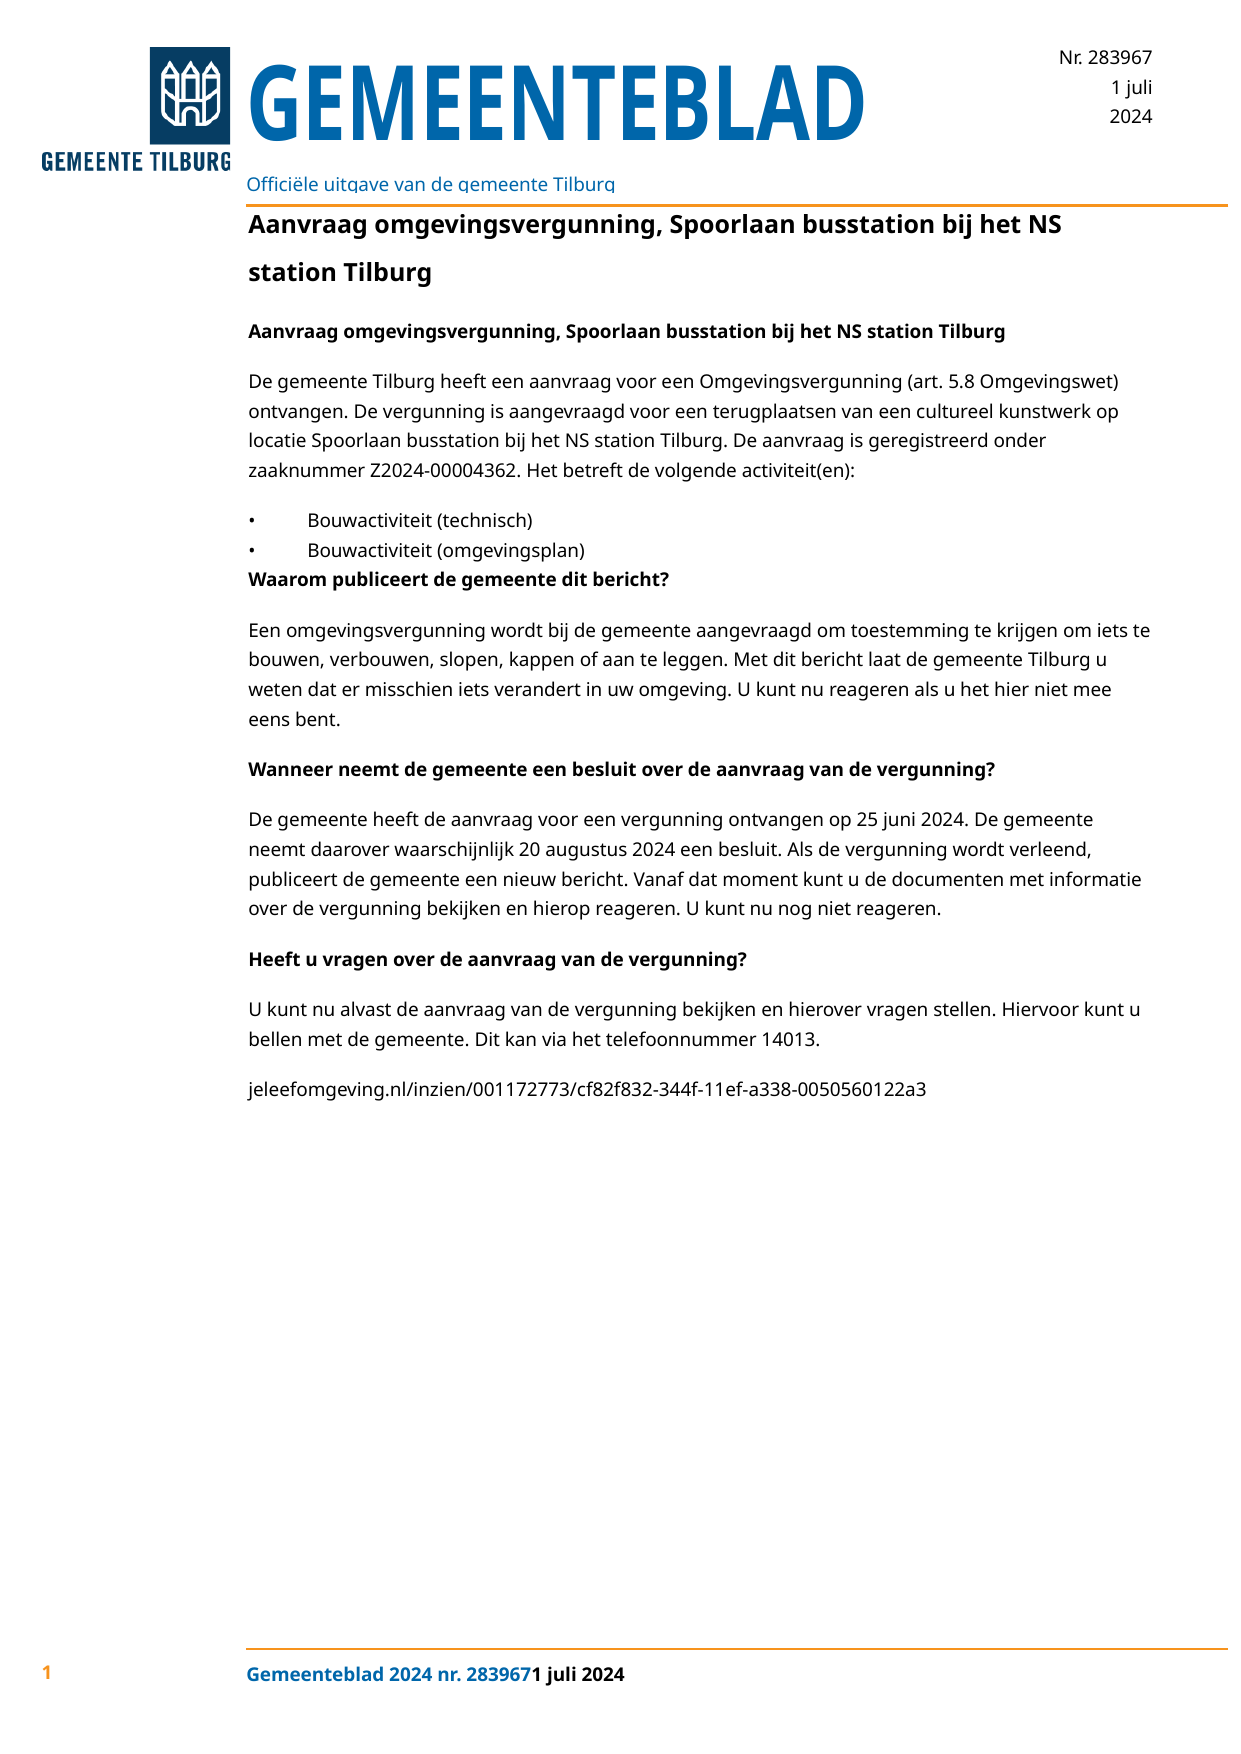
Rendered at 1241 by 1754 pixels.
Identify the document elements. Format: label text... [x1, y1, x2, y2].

text Waarom publiceert de gemeente dit bericht? [248, 567, 1152, 592]
text Heeft u vragen over de aanvraag van de vergunning? [248, 946, 1152, 972]
text De gemeente heeft de aanvraag voor een vergunning ontvangen op 25 juni 2024. De gemeente neemt daarover waarschijnlijk 20 augustus 2024 een besluit. Als de vergunning wordt verleend, publiceert de gemeente een nieuw bericht. Vanaf dat moment kunt u de documenten met informatie over de vergunning bekijken en hierop reageren. U kunt nu nog niet reageren. [248, 807, 1152, 921]
text Wanneer neemt de gemeente een besluit over de aanvraag van de vergunning? [248, 756, 1152, 782]
list Bouwactiviteit (technisch) [248, 507, 1152, 533]
text Aanvraag omgevingsvergunning, Spoorlaan busstation bij het NS station Tilburg [248, 207, 1152, 288]
text U kunt nu alvast de aanvraag van de vergunning bekijken en hierover vragen stellen. Hiervoor kunt u bellen met de gemeente. Dit kan via het telefoonnummer 14013. [248, 996, 1152, 1052]
picture [41, 47, 231, 172]
text Aanvraag omgevingsvergunning, Spoorlaan busstation bij het NS station Tilburg [248, 318, 1152, 344]
text Een omgevingsvergunning wordt bij de gemeente aangevraagd om toestemming te krijgen om iets te bouwen, verbouwen, slopen, kappen of aan te leggen. Met dit bericht laat de gemeente Tilburg u weten dat er misschien iets verandert in uw omgeving. U kunt nu reageren als u het hier niet mee eens bent. [248, 617, 1152, 732]
list Bouwactiviteit (omgevingsplan) [248, 537, 1152, 563]
text jeleefomgeving.nl/inzien/001172773/cf82f832-344f-11ef-a338-0050560122a3 [248, 1076, 1152, 1102]
text De gemeente Tilburg heeft een aanvraag voor een Omgevingsvergunning (art. 5.8 Omgevingswet) ontvangen. De vergunning is aangevraagd voor een terugplaatsen van een cultureel kunstwerk op locatie Spoorlaan busstation bij het NS station Tilburg. De aanvraag is geregistreerd onder zaaknummer Z2024-00004362. Het betreft de volgende activiteit(en): [248, 368, 1152, 483]
